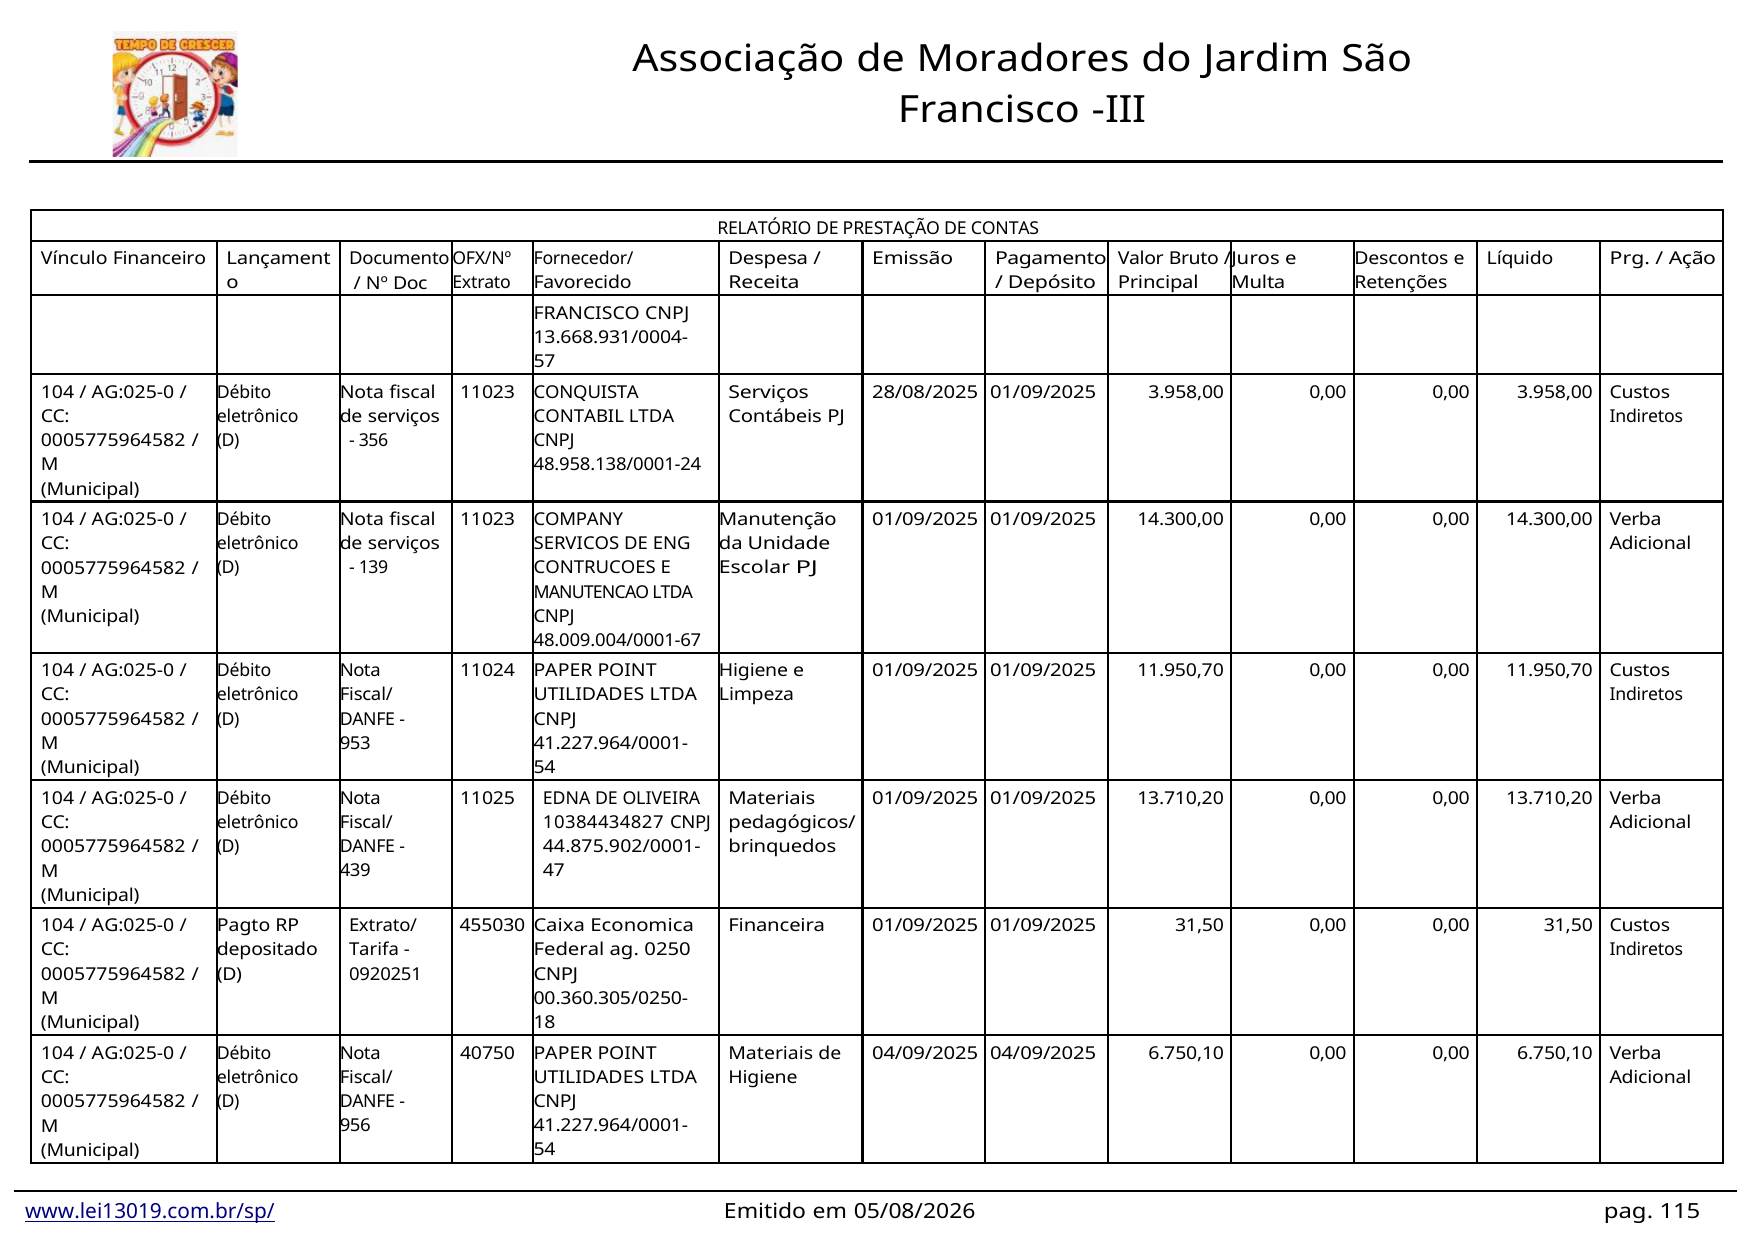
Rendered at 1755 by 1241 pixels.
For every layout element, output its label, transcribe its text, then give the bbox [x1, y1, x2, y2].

table_cell COMPANY SERVICOS DE ENG CONTRUCOES E MANUTENCAO LTDA CNPJ 48.009.004/0001-67 [534, 503, 718, 652]
table_cell 6.750,10 [1478, 1036, 1599, 1162]
table_cell Verba Adicional [1601, 1036, 1722, 1162]
table_cell 0,00 [1232, 503, 1353, 652]
table_cell Despesa / Receita [720, 242, 861, 294]
table_cell 0,00 [1232, 909, 1353, 1034]
table_cell Valor Bruto / Principal [1109, 242, 1230, 294]
table_cell Débito eletrônico (D) [218, 1036, 339, 1162]
table_cell PAPER POINT UTILIDADES LTDA CNPJ 41.227.964/0001-54 [534, 1036, 718, 1162]
table_cell 13.710,20 [1109, 781, 1230, 907]
table_cell 01/09/2025 [986, 909, 1107, 1034]
table_cell 01/09/2025 [986, 375, 1107, 500]
table_cell Higiene e Limpeza [720, 654, 861, 779]
table_cell 11023 [453, 375, 532, 500]
table_cell 11.950,70 [1478, 654, 1599, 779]
table_cell Materiais pedagógicos/ brinquedos [720, 781, 861, 907]
table_cell 0,00 [1232, 375, 1353, 500]
table_cell 31,50 [1109, 909, 1230, 1034]
table_cell EDNA DE OLIVEIRA 10384434827 CNPJ 44.875.902/0001-47 [534, 781, 718, 907]
table_cell 0,00 [1355, 1036, 1476, 1162]
table_cell 0,00 [1232, 781, 1353, 907]
table_cell [453, 296, 532, 373]
table_cell Nota Fiscal/ DANFE - 439 [341, 781, 451, 907]
table_cell 11.950,70 [1109, 654, 1230, 779]
table_cell Juros e Multa [1232, 242, 1353, 294]
table_cell 0,00 [1355, 654, 1476, 779]
table_cell OFX/Nº Extrato [453, 242, 532, 294]
table_cell Débito eletrônico (D) [218, 503, 339, 652]
table_cell Serviços Contábeis PJ [720, 375, 861, 500]
table_cell PAPER POINT UTILIDADES LTDA CNPJ 41.227.964/0001-54 [534, 654, 718, 779]
table_cell 3.958,00 [1478, 375, 1599, 500]
table_cell [32, 296, 216, 373]
table_cell 04/09/2025 [986, 1036, 1107, 1162]
table_cell Débito eletrônico (D) [218, 654, 339, 779]
table_cell Verba Adicional [1601, 781, 1722, 907]
table_cell [1109, 296, 1230, 373]
table_cell Financeira [720, 909, 861, 1034]
table_cell Lançamento [218, 242, 339, 294]
table_cell 0,00 [1232, 654, 1353, 779]
table_cell Custos Indiretos [1601, 375, 1722, 500]
table_cell [864, 296, 984, 373]
table_cell Nota fiscal de serviços - 356 [341, 375, 451, 500]
table_cell 3.958,00 [1109, 375, 1230, 500]
table_cell Verba Adicional [1601, 503, 1722, 652]
table_cell 0,00 [1355, 375, 1476, 500]
table_cell Líquido [1478, 242, 1599, 294]
table_cell [218, 296, 339, 373]
table_cell [1232, 296, 1353, 373]
table_cell Fornecedor/ Favorecido [534, 242, 718, 294]
table_cell Extrato/ Tarifa - 0920251 [341, 909, 451, 1034]
table_cell 01/09/2025 [864, 503, 984, 652]
table_cell 14.300,00 [1109, 503, 1230, 652]
table_cell FRANCISCO CNPJ 13.668.931/0004-57 [534, 296, 718, 373]
table_cell 01/09/2025 [864, 909, 984, 1034]
table_cell 13.710,20 [1478, 781, 1599, 907]
table_cell Emissão [864, 242, 984, 294]
table_cell 0,00 [1355, 781, 1476, 907]
table_cell 104 / AG:025-0 / CC: 0005775964582 / M (Municipal) [32, 1036, 216, 1162]
table_cell 01/09/2025 [864, 654, 984, 779]
table_cell Vínculo Financeiro [32, 242, 216, 294]
table_cell Manutenção da Unidade Escolar PJ [720, 503, 861, 652]
table_cell Nota Fiscal/ DANFE - 956 [341, 1036, 451, 1162]
table_cell 31,50 [1478, 909, 1599, 1034]
table_cell [720, 296, 861, 373]
table_cell [341, 296, 451, 373]
table_cell 11025 [453, 781, 532, 907]
table_cell 14.300,00 [1478, 503, 1599, 652]
table_cell 104 / AG:025-0 / CC: 0005775964582 / M (Municipal) [32, 375, 216, 500]
table_cell [1601, 296, 1722, 373]
table_cell 40750 [453, 1036, 532, 1162]
table_cell [986, 296, 1107, 373]
table_cell Débito eletrônico (D) [218, 375, 339, 500]
table_cell Nota Fiscal/ DANFE - 953 [341, 654, 451, 779]
table_cell [1478, 296, 1599, 373]
table_cell 0,00 [1232, 1036, 1353, 1162]
table_cell Caixa Economica Federal ag. 0250 CNPJ 00.360.305/0250-18 [534, 909, 718, 1034]
table_cell Pagamento / Depósito [986, 242, 1107, 294]
table_cell 28/08/2025 [864, 375, 984, 500]
table_cell Custos Indiretos [1601, 909, 1722, 1034]
table_cell 01/09/2025 [864, 781, 984, 907]
table_cell 455030 [453, 909, 532, 1034]
table_cell 6.750,10 [1109, 1036, 1230, 1162]
table_cell 01/09/2025 [986, 781, 1107, 907]
table_cell 104 / AG:025-0 / CC: 0005775964582 / M (Municipal) [32, 654, 216, 779]
table_cell 01/09/2025 [986, 654, 1107, 779]
table_cell Materiais de Higiene [720, 1036, 861, 1162]
table_cell Prg. / Ação [1601, 242, 1722, 294]
table_cell Descontos e Retenções [1355, 242, 1476, 294]
table_cell 0,00 [1355, 909, 1476, 1034]
table_cell [1355, 296, 1476, 373]
table_cell 104 / AG:025-0 / CC: 0005775964582 / M (Municipal) [32, 909, 216, 1034]
table_cell 0,00 [1355, 503, 1476, 652]
table_header RELATÓRIO DE PRESTAÇÃO DE CONTAS [32, 211, 1722, 239]
table_cell Documento / Nº Doc [341, 242, 451, 294]
table_cell 104 / AG:025-0 / CC: 0005775964582 / M (Municipal) [32, 503, 216, 652]
table_cell 04/09/2025 [864, 1036, 984, 1162]
table_cell 104 / AG:025-0 / CC: 0005775964582 / M (Municipal) [32, 781, 216, 907]
table_cell Pagto RP depositado (D) [218, 909, 339, 1034]
table_cell Débito eletrônico (D) [218, 781, 339, 907]
table_cell 01/09/2025 [986, 503, 1107, 652]
table_cell CONQUISTA CONTABIL LTDA CNPJ 48.958.138/0001-24 [534, 375, 718, 500]
table_cell 11024 [453, 654, 532, 779]
table_cell 11023 [453, 503, 532, 652]
table_cell Custos Indiretos [1601, 654, 1722, 779]
table_cell Nota fiscal de serviços - 139 [341, 503, 451, 652]
